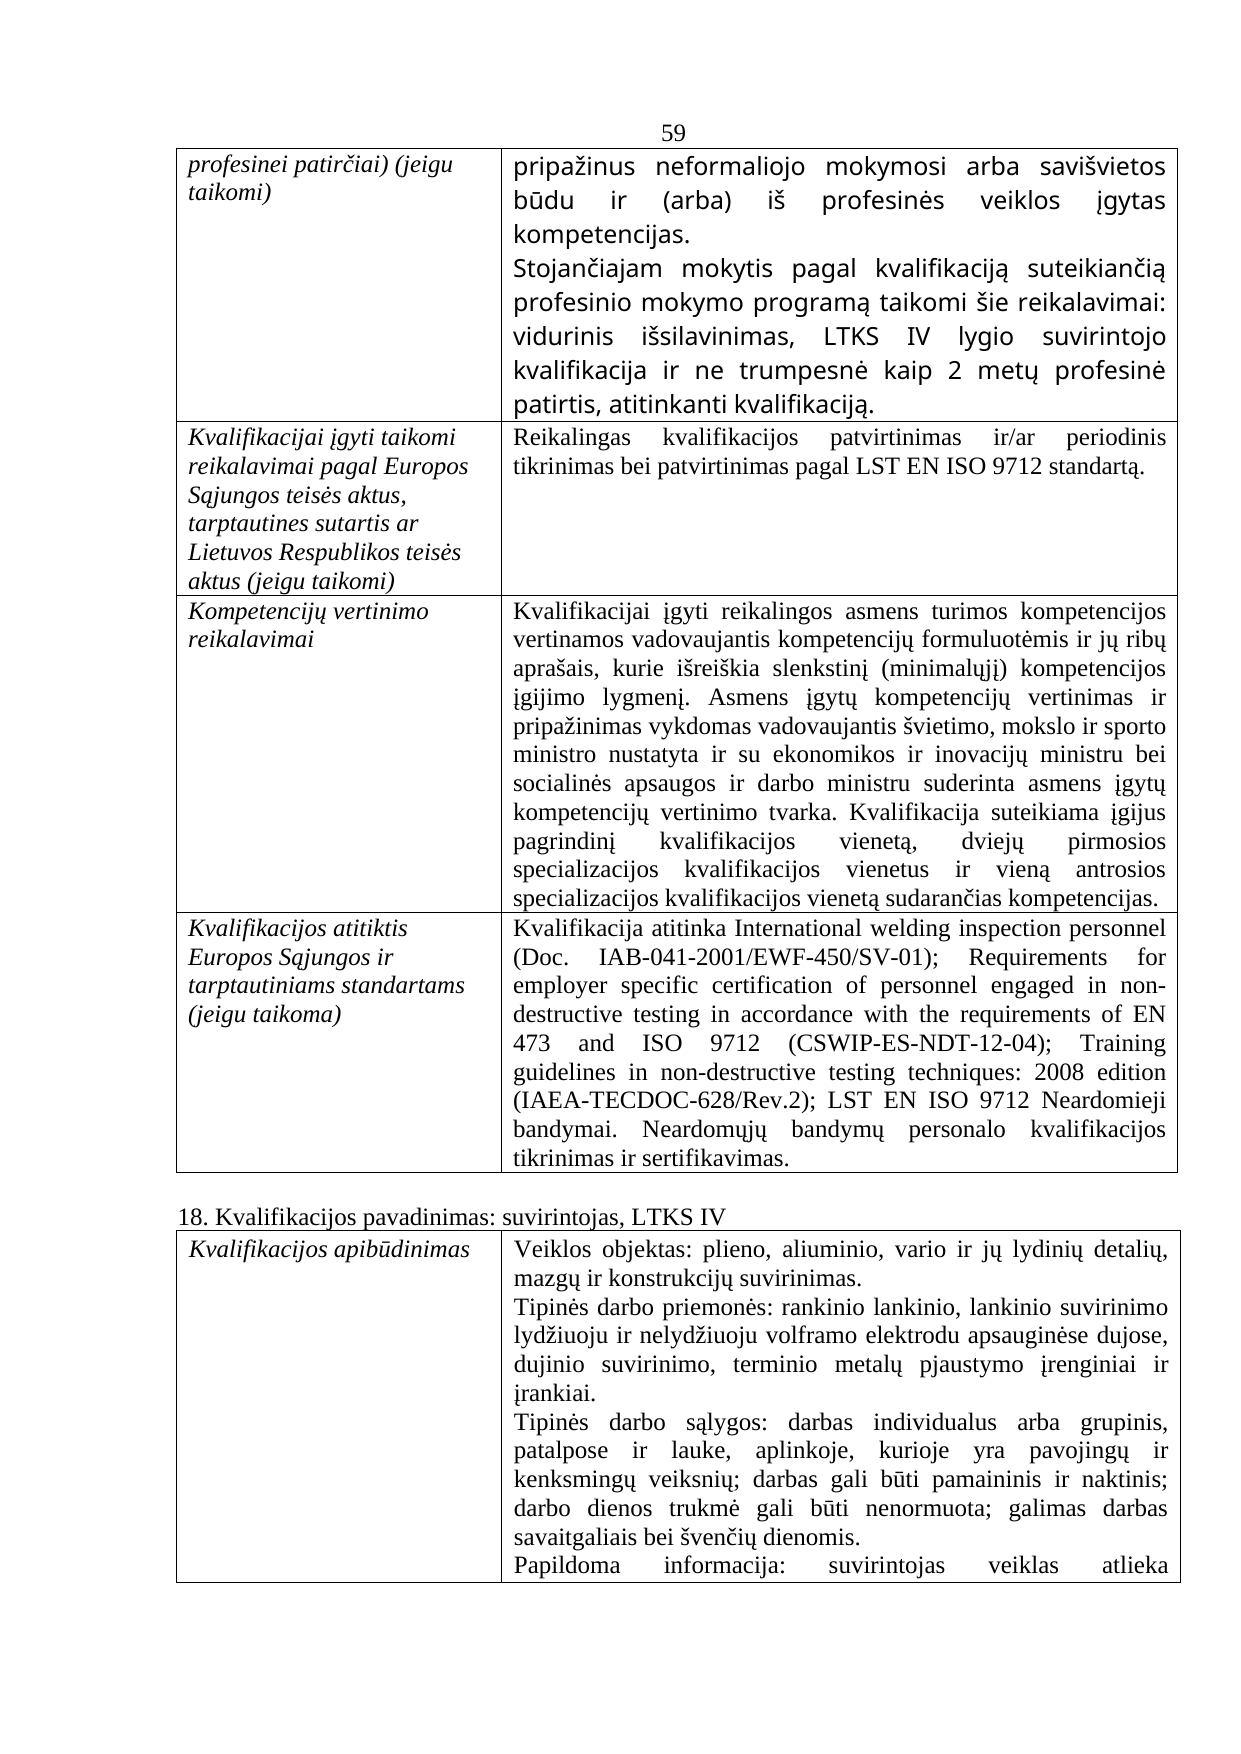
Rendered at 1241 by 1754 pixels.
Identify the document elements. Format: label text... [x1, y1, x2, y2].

table_cell Kvalifikacijai įgyti reikalingos asmens turimos kompetencijos vertinamos vadovaujantis kompetencijų formuluotėmis ir jų ribų aprašais, kurie išreiškia slenkstinį (minimalųjį) kompetencijos įgijimo lygmenį. Asmens įgytų kompetencijų vertinimas ir pripažinimas vykdomas vadovaujantis švietimo, mokslo ir sporto ministro nustatyta ir su ekonomikos ir inovacijų ministru bei socialinės apsaugos ir darbo ministru suderinta asmens įgytų kompetencijų vertinimo tvarka. Kvalifikacija suteikiama įgijus pagrindinį kvalifikacijos vienetą, dviejų pirmosios specializacijos kvalifikacijos vienetus ir vieną antrosios specializacijos kvalifikacijos vienetą sudarančias kompetencijas. [502, 596, 1177, 912]
table_cell Kvalifikacijai įgyti taikomi reikalavimai pagal Europos Sąjungos teisės aktus, tarptautines sutartis ar Lietuvos Respublikos teisės aktus (jeigu taikomi) [177, 422, 501, 595]
table_cell Reikalingas kvalifikacijos patvirtinimas ir/ar periodinis tikrinimas bei patvirtinimas pagal LST EN ISO 9712 standartą. [502, 422, 1177, 595]
table_cell Kvalifikacija atitinka International welding inspection personnel (Doc. IAB-041-2001/EWF-450/SV-01); Requirements for employer specific certification of personnel engaged in non-destructive testing in accordance with the requirements of EN 473 and ISO 9712 (CSWIP-ES-NDT-12-04); Training guidelines in non-destructive testing techniques: 2008 edition (IAEA-TECDOC-628/Rev.2); LST EN ISO 9712 Neardomieji bandymai. Neardomųjų bandymų personalo kvalifikacijos tikrinimas ir sertifikavimas. [502, 913, 1177, 1172]
table_header Veiklos objektas: plieno, aliuminio, vario ir jų lydinių detalių, mazgų ir konstrukcijų suvirinimas. Tipinės darbo priemonės: rankinio lankinio, lankinio suvirinimo lydžiuoju ir nelydžiuoju volframo elektrodu apsauginėse dujose, dujinio suvirinimo, terminio metalų pjaustymo įrenginiai ir įrankiai. Tipinės darbo sąlygos: darbas individualus arba grupinis, patalpose ir lauke, aplinkoje, kurioje yra pavojingų ir kenksmingų veiksnių; darbas gali būti pamaininis ir naktinis; darbo dienos trukmė gali būti nenormuota; galimas darbas savaitgaliais bei švenčių dienomis. Papildoma informacija: suvirintojas veiklas atlieka [502, 1231, 1180, 1582]
table_cell profesinei patirčiai) (jeigu taikomi) [177, 149, 501, 421]
table_cell pripažinus neformaliojo mokymosi arba savišvietos būdu ir (arba) iš profesinės veiklos įgytas kompetencijas. Stojančiajam mokytis pagal kvalifikaciją suteikiančią profesinio mokymo programą taikomi šie reikalavimai: vidurinis išsilavinimas, LTKS IV lygio suvirintojo kvalifikacija ir ne trumpesnė kaip 2 metų profesinė patirtis, atitinkanti kvalifikaciją. [502, 149, 1177, 421]
table_header Kvalifikacijos apibūdinimas [177, 1231, 501, 1582]
table_cell Kvalifikacijos atitiktis Europos Sąjungos ir tarptautiniams standartams (jeigu taikoma) [177, 913, 501, 1172]
table_cell Kompetencijų vertinimo reikalavimai [177, 596, 501, 912]
text 18. Kvalifikacijos pavadinimas: suvirintojas, LTKS IV [177, 1202, 1169, 1230]
